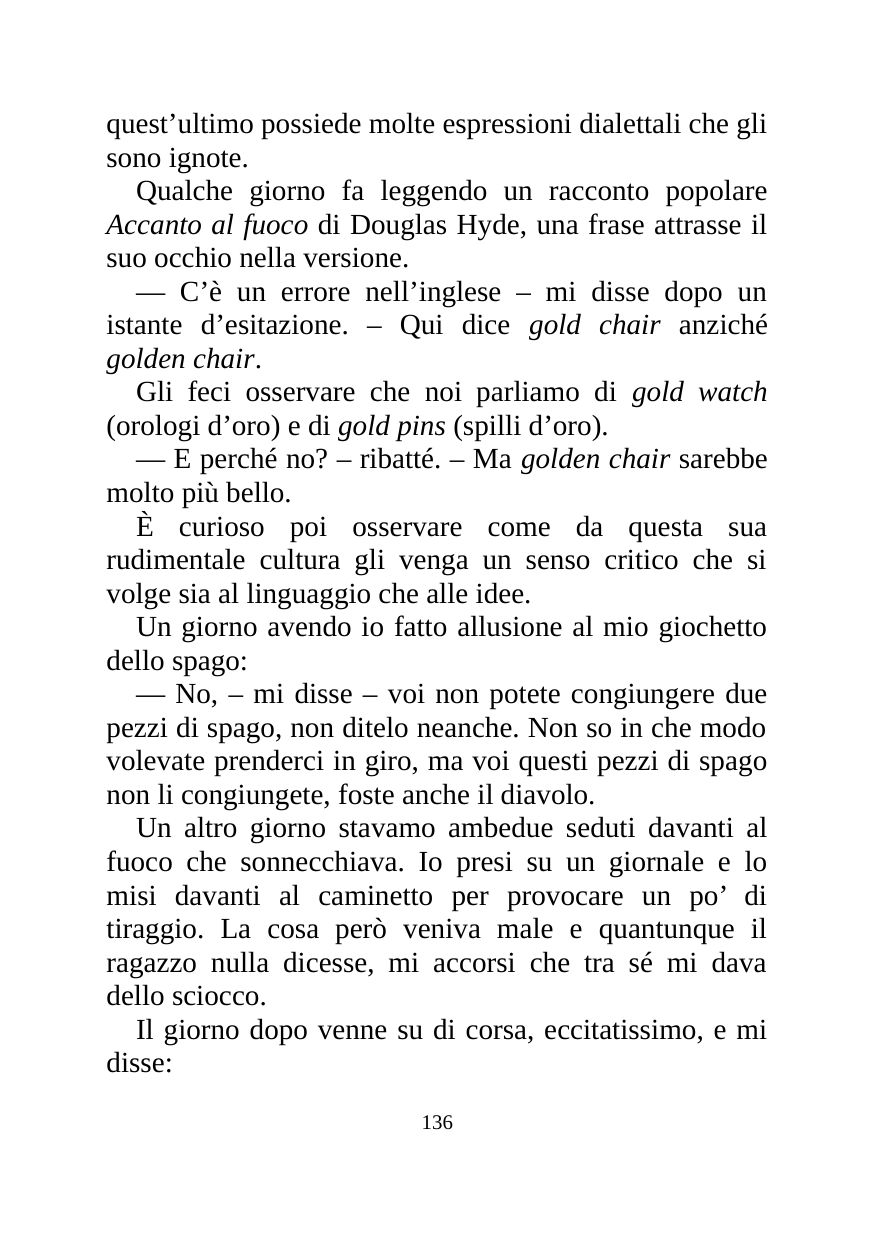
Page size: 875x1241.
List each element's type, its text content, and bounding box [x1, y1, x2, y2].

text Gli feci osservare che noi parliamo di gold watch (orologi d’oro) e di gold pins (spilli d’oro). [106, 374, 768, 442]
text Un giorno avendo io fatto allusione al mio giochetto dello spago: [106, 609, 768, 676]
text Il giorno dopo venne su di corsa, eccitatissimo, e mi disse: [106, 1012, 768, 1079]
text quest’ultimo possiede molte espressioni dialettali che gli sono ignote. [106, 106, 768, 173]
text — E perché no? – ribatté. – Ma golden chair sarebbe molto più bello. [106, 442, 768, 509]
text Qualche giorno fa leggendo un racconto popolare Accanto al fuoco di Douglas Hyde, una frase attrasse il suo occhio nella versione. [106, 173, 768, 274]
text È curioso poi osservare come da questa sua rudimentale cultura gli venga un senso critico che si volge sia al linguaggio che alle idee. [106, 509, 768, 609]
text — C’è un errore nell’inglese – mi disse dopo un istante d’esitazione. – Qui dice gold chair anziché golden chair. [106, 274, 768, 374]
text — No, – mi disse – voi non potete congiungere due pezzi di spago, non ditelo neanche. Non so in che modo volevate prenderci in giro, ma voi questi pezzi di spago non li congiungete, foste anche il diavolo. [106, 676, 768, 811]
text Un altro giorno stavamo ambedue seduti davanti al fuoco che sonnecchiava. Io presi su un giornale e lo misi davanti al caminetto per provocare un po’ di tiraggio. La cosa però veniva male e quantunque il ragazzo nulla dicesse, mi accorsi che tra sé mi dava dello sciocco. [106, 811, 768, 1012]
